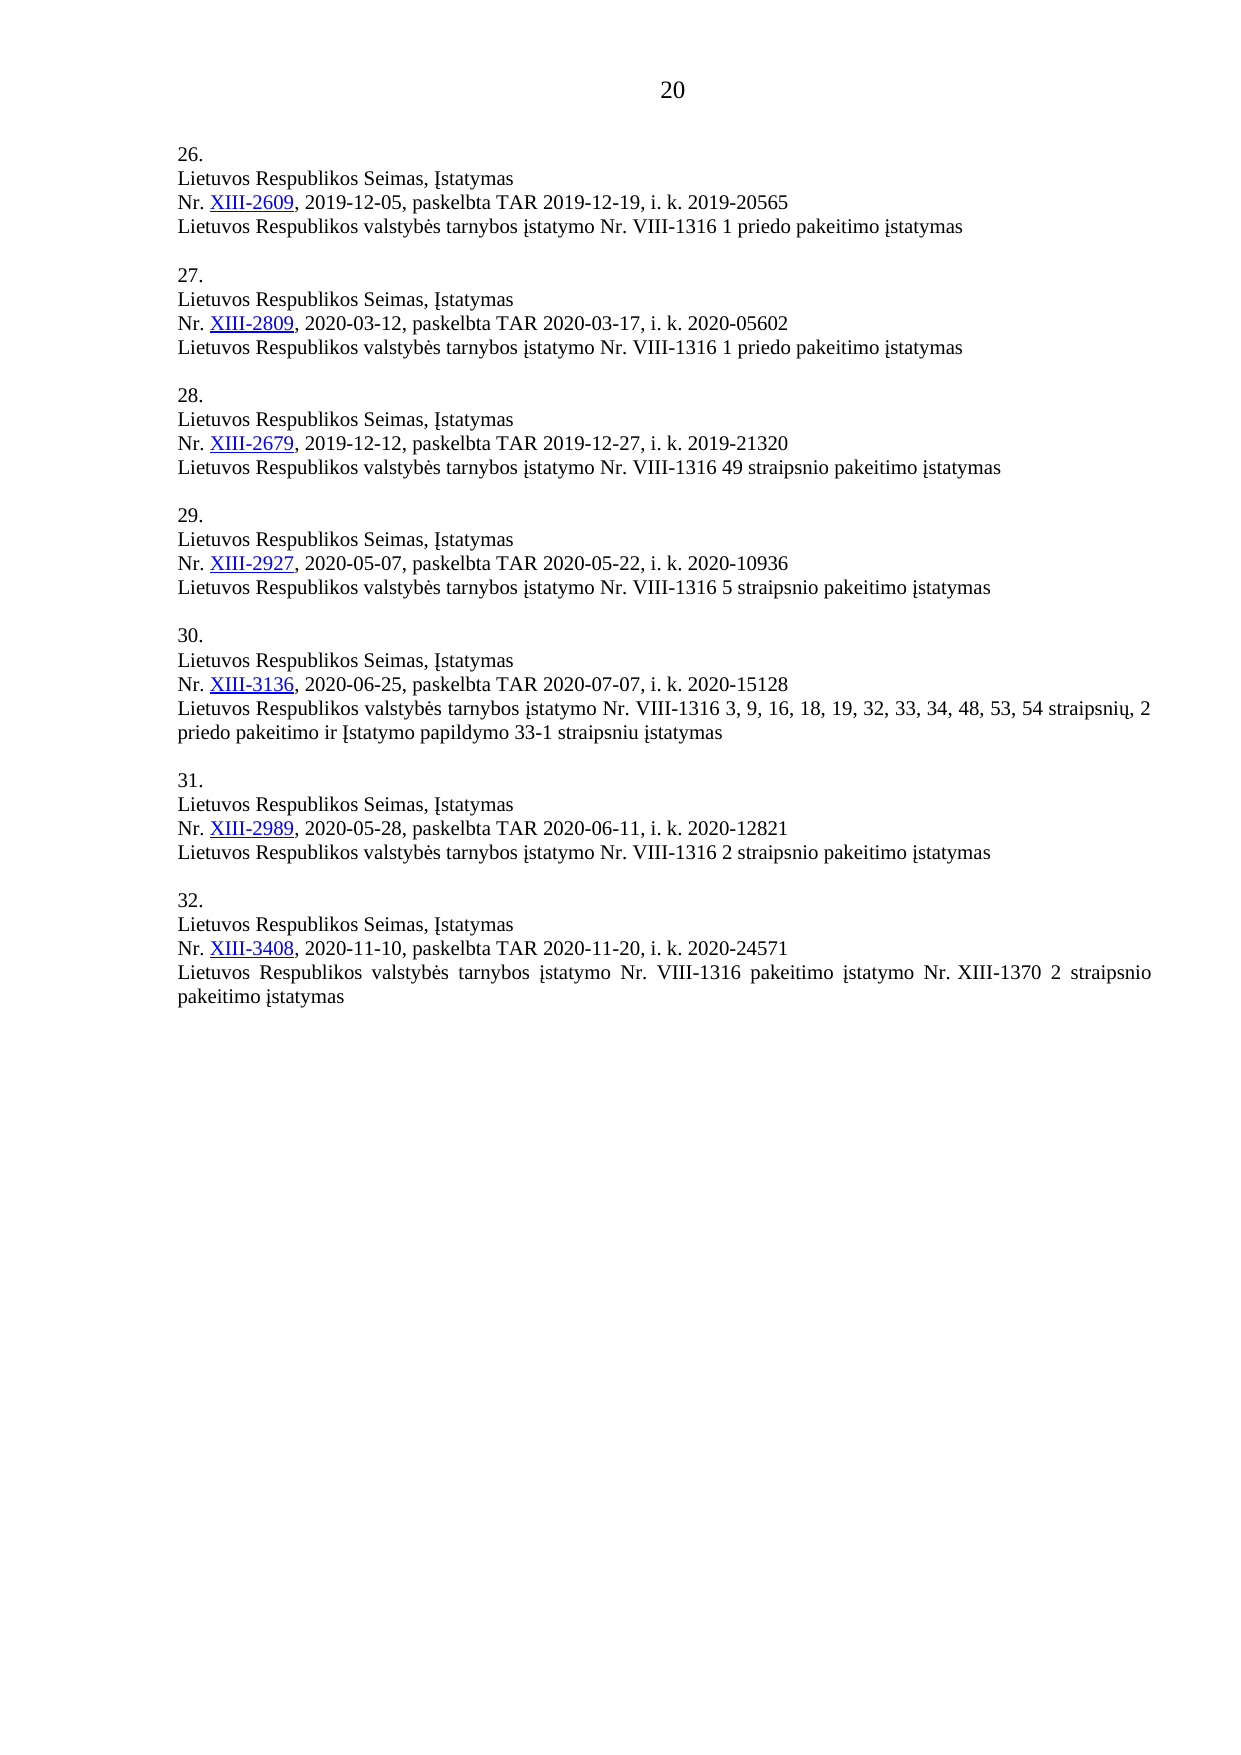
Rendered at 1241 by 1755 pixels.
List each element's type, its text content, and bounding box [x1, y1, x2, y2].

text Lietuvos Respublikos Seimas, Įstatymas [177, 912, 1152, 936]
text Lietuvos Respublikos Seimas, Įstatymas [177, 166, 1152, 190]
text Lietuvos Respublikos Seimas, Įstatymas [177, 647, 1152, 672]
text Nr. XIII-2927, 2020-05-07, paskelbta TAR 2020-05-22, i. k. 2020-10936 [177, 551, 1152, 575]
text Lietuvos Respublikos Seimas, Įstatymas [177, 792, 1152, 816]
text Lietuvos Respublikos valstybės tarnybos įstatymo Nr. VIII-1316 2 straipsnio pakeitimo įstatymas [177, 840, 1152, 864]
text 28. [177, 383, 1152, 407]
text 29. [177, 503, 1152, 527]
text Nr. XIII-3136, 2020-06-25, paskelbta TAR 2020-07-07, i. k. 2020-15128 [177, 672, 1152, 696]
text 31. [177, 768, 1152, 792]
text Lietuvos Respublikos valstybės tarnybos įstatymo Nr. VIII-1316 49 straipsnio pakeitimo įstatymas [177, 455, 1152, 479]
text Lietuvos Respublikos Seimas, Įstatymas [177, 407, 1152, 431]
text Nr. XIII-2609, 2019-12-05, paskelbta TAR 2019-12-19, i. k. 2019-20565 [177, 190, 1152, 214]
text Nr. XIII-2809, 2020-03-12, paskelbta TAR 2020-03-17, i. k. 2020-05602 [177, 311, 1152, 335]
text Nr. XIII-3408, 2020-11-10, paskelbta TAR 2020-11-20, i. k. 2020-24571 [177, 936, 1152, 960]
text 32. [177, 888, 1152, 912]
text Nr. XIII-2679, 2019-12-12, paskelbta TAR 2019-12-27, i. k. 2019-21320 [177, 431, 1152, 455]
text Lietuvos Respublikos Seimas, Įstatymas [177, 527, 1152, 551]
text Lietuvos Respublikos Seimas, Įstatymas [177, 287, 1152, 311]
text Nr. XIII-2989, 2020-05-28, paskelbta TAR 2020-06-11, i. k. 2020-12821 [177, 816, 1152, 840]
text Lietuvos Respublikos valstybės tarnybos įstatymo Nr. VIII-1316 1 priedo pakeitimo įstatymas [177, 335, 1152, 359]
text 30. [177, 623, 1152, 647]
text Lietuvos Respublikos valstybės tarnybos įstatymo Nr. VIII-1316 5 straipsnio pakeitimo įstatymas [177, 575, 1152, 599]
text 27. [177, 262, 1152, 287]
text Lietuvos Respublikos valstybės tarnybos įstatymo Nr. VIII-1316 3, 9, 16, 18, 19, 32, 33, 34, 48, 53, 54 straipsnių, 2 priedo pakeitimo ir Įstatymo papildymo 33-1 straipsniu įstatymas [177, 696, 1152, 744]
text 26. [177, 142, 1152, 166]
text Lietuvos Respublikos valstybės tarnybos įstatymo Nr. VIII-1316 1 priedo pakeitimo įstatymas [177, 214, 1152, 238]
text Lietuvos Respublikos valstybės tarnybos įstatymo Nr. VIII-1316 pakeitimo įstatymo Nr. XIII-1370 2 straipsnio pakeitimo įstatymas [177, 960, 1152, 1008]
